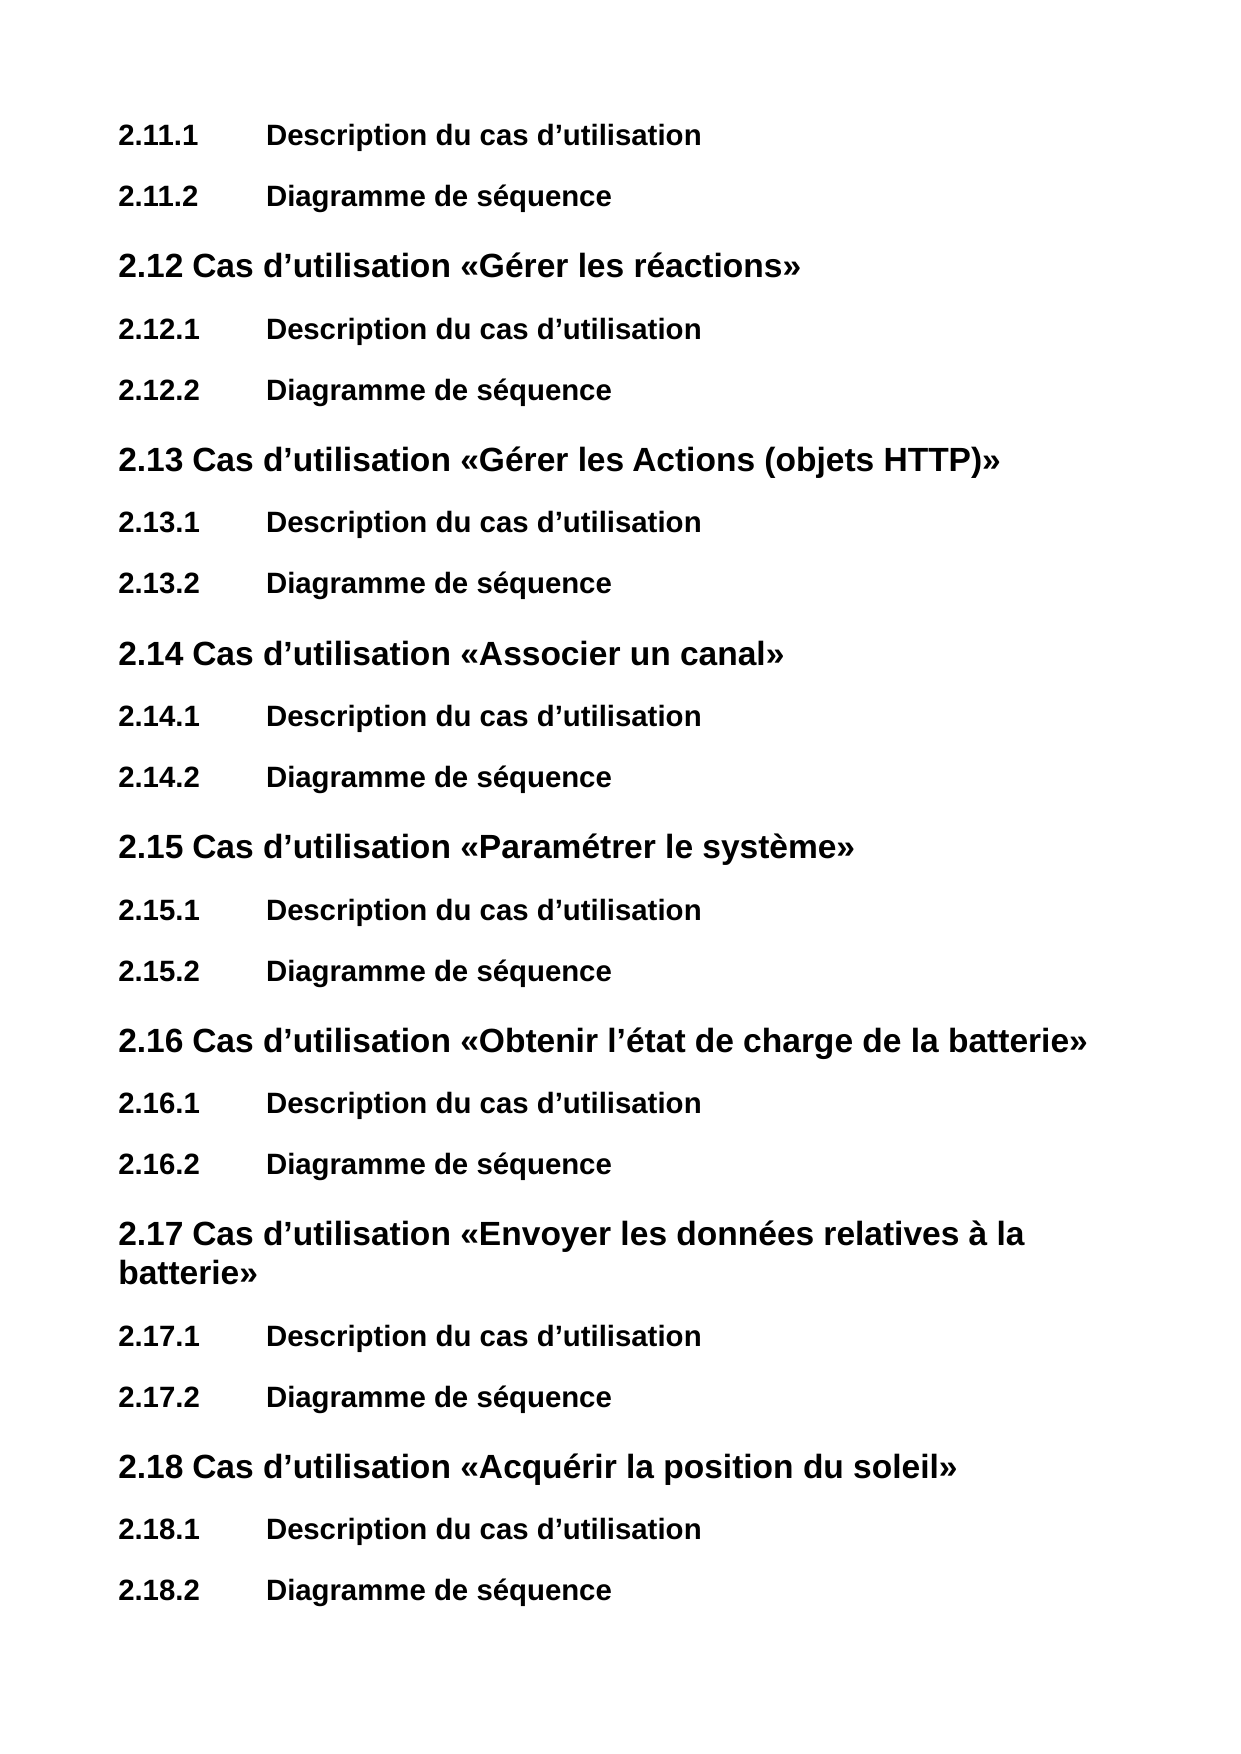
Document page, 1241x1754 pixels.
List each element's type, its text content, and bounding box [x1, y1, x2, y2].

subtitle Cas d’utilisation «Acquérir la position du soleil» [118, 1447, 1122, 1485]
subtitle Diagramme de séquence [118, 179, 1122, 213]
subtitle Cas d’utilisation «Associer un canal» [118, 633, 1122, 672]
subtitle Description du cas d’utilisation [118, 1086, 1122, 1120]
subtitle Cas d’utilisation «Gérer les Actions (objets HTTP)» [118, 440, 1122, 478]
subtitle Description du cas d’utilisation [118, 1512, 1122, 1546]
subtitle Cas d’utilisation «Paramétrer le système» [118, 827, 1122, 866]
subtitle Cas d’utilisation «Obtenir l’état de charge de la batterie» [118, 1021, 1122, 1059]
subtitle Description du cas d’utilisation [118, 1319, 1122, 1352]
subtitle Diagramme de séquence [118, 566, 1122, 600]
subtitle Diagramme de séquence [118, 1379, 1122, 1413]
subtitle Description du cas d’utilisation [118, 312, 1122, 346]
subtitle Description du cas d’utilisation [118, 118, 1122, 152]
subtitle Diagramme de séquence [118, 1147, 1122, 1181]
subtitle Cas d’utilisation «Gérer les réactions» [118, 246, 1122, 285]
subtitle Description du cas d’utilisation [118, 505, 1122, 539]
subtitle Diagramme de séquence [118, 953, 1122, 987]
subtitle Diagramme de séquence [118, 373, 1122, 406]
subtitle Diagramme de séquence [118, 760, 1122, 794]
subtitle Description du cas d’utilisation [118, 893, 1122, 926]
subtitle Description du cas d’utilisation [118, 699, 1122, 733]
subtitle Diagramme de séquence [118, 1573, 1122, 1607]
subtitle Cas d’utilisation «Envoyer les données relatives à la batterie» [118, 1214, 1122, 1292]
